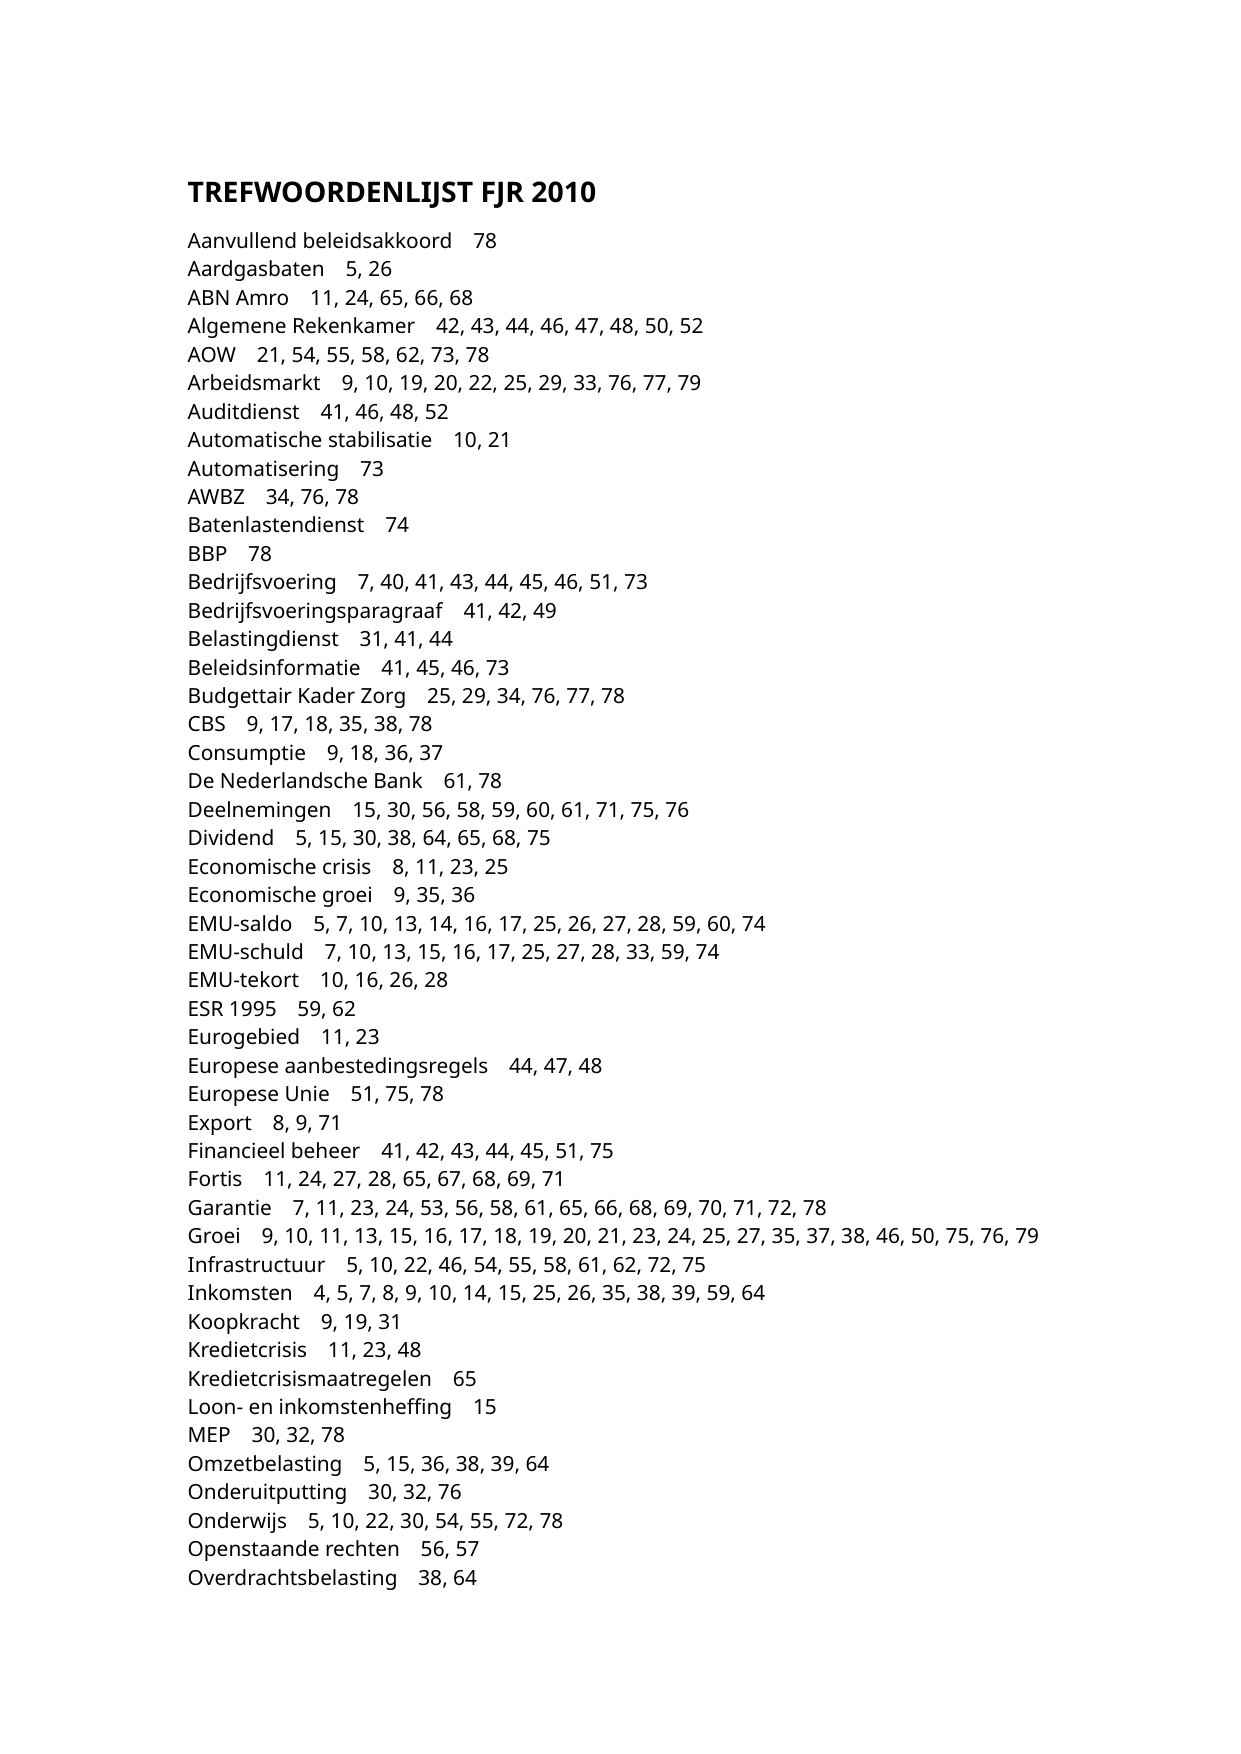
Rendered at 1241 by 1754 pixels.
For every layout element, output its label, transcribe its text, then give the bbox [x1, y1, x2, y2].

text Kredietcrisismaatregelen 65 [187, 1364, 1053, 1392]
text Groei 9, 10, 11, 13, 15, 16, 17, 18, 19, 20, 21, 23, 24, 25, 27, 35, 37, 38, 46, 50, 75, 76, 79 [187, 1221, 1053, 1250]
text BBP 78 [187, 539, 1053, 567]
text EMU-tekort 10, 16, 26, 28 [187, 966, 1053, 994]
text Export 8, 9, 71 [187, 1108, 1053, 1136]
text Deelnemingen 15, 30, 56, 58, 59, 60, 61, 71, 75, 76 [187, 795, 1053, 823]
text Belastingdienst 31, 41, 44 [187, 624, 1053, 653]
text Infrastructuur 5, 10, 22, 46, 54, 55, 58, 61, 62, 72, 75 [187, 1250, 1053, 1278]
text Batenlastendienst 74 [187, 511, 1053, 539]
text ESR 1995 59, 62 [187, 994, 1053, 1022]
text Arbeidsmarkt 9, 10, 19, 20, 22, 25, 29, 33, 76, 77, 79 [187, 368, 1053, 397]
text Economische crisis 8, 11, 23, 25 [187, 852, 1053, 880]
text Loon- en inkomstenheffing 15 [187, 1392, 1053, 1421]
text Bedrijfsvoeringsparagraaf 41, 42, 49 [187, 596, 1053, 624]
text Algemene Rekenkamer 42, 43, 44, 46, 47, 48, 50, 52 [187, 311, 1053, 340]
text Openstaande rechten 56, 57 [187, 1534, 1053, 1563]
text EMU-schuld 7, 10, 13, 15, 16, 17, 25, 27, 28, 33, 59, 74 [187, 937, 1053, 966]
text Budgettair Kader Zorg 25, 29, 34, 76, 77, 78 [187, 681, 1053, 709]
text EMU-saldo 5, 7, 10, 13, 14, 16, 17, 25, 26, 27, 28, 59, 60, 74 [187, 909, 1053, 937]
text De Nederlandsche Bank 61, 78 [187, 766, 1053, 795]
text Europese Unie 51, 75, 78 [187, 1079, 1053, 1108]
text Economische groei 9, 35, 36 [187, 880, 1053, 909]
text Aardgasbaten 5, 26 [187, 254, 1053, 283]
text Omzetbelasting 5, 15, 36, 38, 39, 64 [187, 1449, 1053, 1477]
subtitle TREFWOORDENLIJST FJR 2010 [187, 172, 1053, 211]
text Europese aanbestedingsregels 44, 47, 48 [187, 1051, 1053, 1079]
text Garantie 7, 11, 23, 24, 53, 56, 58, 61, 65, 66, 68, 69, 70, 71, 72, 78 [187, 1193, 1053, 1221]
text Dividend 5, 15, 30, 38, 64, 65, 68, 75 [187, 823, 1053, 852]
text AWBZ 34, 76, 78 [187, 482, 1053, 511]
text Inkomsten 4, 5, 7, 8, 9, 10, 14, 15, 25, 26, 35, 38, 39, 59, 64 [187, 1278, 1053, 1307]
text Bedrijfsvoering 7, 40, 41, 43, 44, 45, 46, 51, 73 [187, 567, 1053, 596]
text AOW 21, 54, 55, 58, 62, 73, 78 [187, 340, 1053, 368]
text Financieel beheer 41, 42, 43, 44, 45, 51, 75 [187, 1136, 1053, 1164]
text Onderuitputting 30, 32, 76 [187, 1477, 1053, 1506]
text Kredietcrisis 11, 23, 48 [187, 1335, 1053, 1364]
text Auditdienst 41, 46, 48, 52 [187, 397, 1053, 425]
text Consumptie 9, 18, 36, 37 [187, 738, 1053, 766]
text CBS 9, 17, 18, 35, 38, 78 [187, 709, 1053, 738]
text Automatische stabilisatie 10, 21 [187, 425, 1053, 454]
text ABN Amro 11, 24, 65, 66, 68 [187, 283, 1053, 311]
text Aanvullend beleidsakkoord 78 [187, 226, 1053, 254]
text Automatisering 73 [187, 454, 1053, 482]
text MEP 30, 32, 78 [187, 1421, 1053, 1449]
text Onderwijs 5, 10, 22, 30, 54, 55, 72, 78 [187, 1506, 1053, 1534]
text Eurogebied 11, 23 [187, 1022, 1053, 1051]
text Koopkracht 9, 19, 31 [187, 1307, 1053, 1335]
text Beleidsinformatie 41, 45, 46, 73 [187, 653, 1053, 681]
text Overdrachtsbelasting 38, 64 [187, 1563, 1053, 1591]
text Fortis 11, 24, 27, 28, 65, 67, 68, 69, 71 [187, 1164, 1053, 1193]
